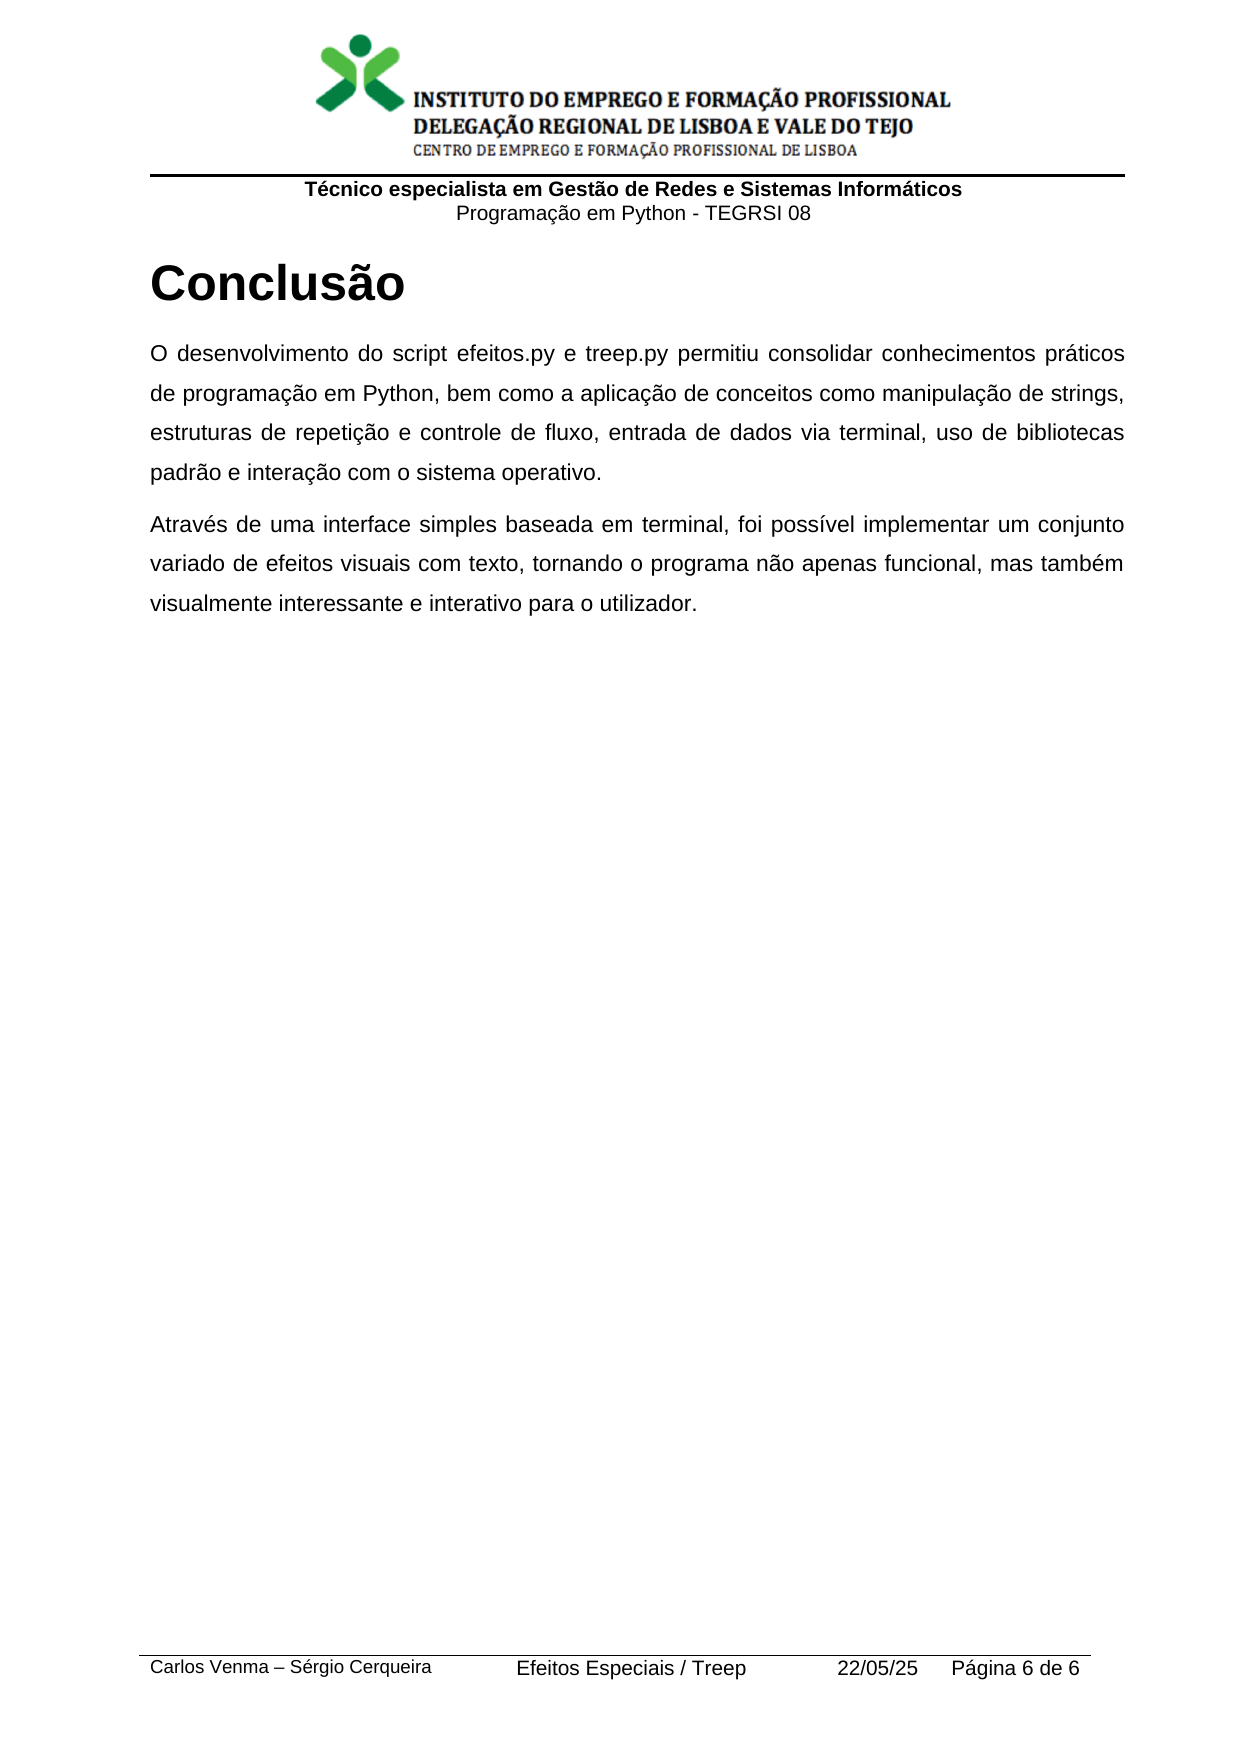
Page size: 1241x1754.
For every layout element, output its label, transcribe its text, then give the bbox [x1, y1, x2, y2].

text O desenvolvimento do script efeitos.py e treep.py permitiu consolidar conhecimentos práticos de programação em Python, bem como a aplicação de conceitos como manipulação de strings, estruturas de repetição e controle de fluxo, entrada de dados via terminal, uso de bibliotecas padrão e interação com o sistema operativo. [150, 340, 1125, 485]
picture [296, 15, 979, 173]
text Através de uma interface simples baseada em terminal, foi possível implementar um conjunto variado de efeitos visuais com texto, tornando o programa não apenas funcional, mas também visualmente interessante e interativo para o utilizador. [150, 511, 1125, 616]
subtitle Conclusão [150, 254, 1125, 311]
